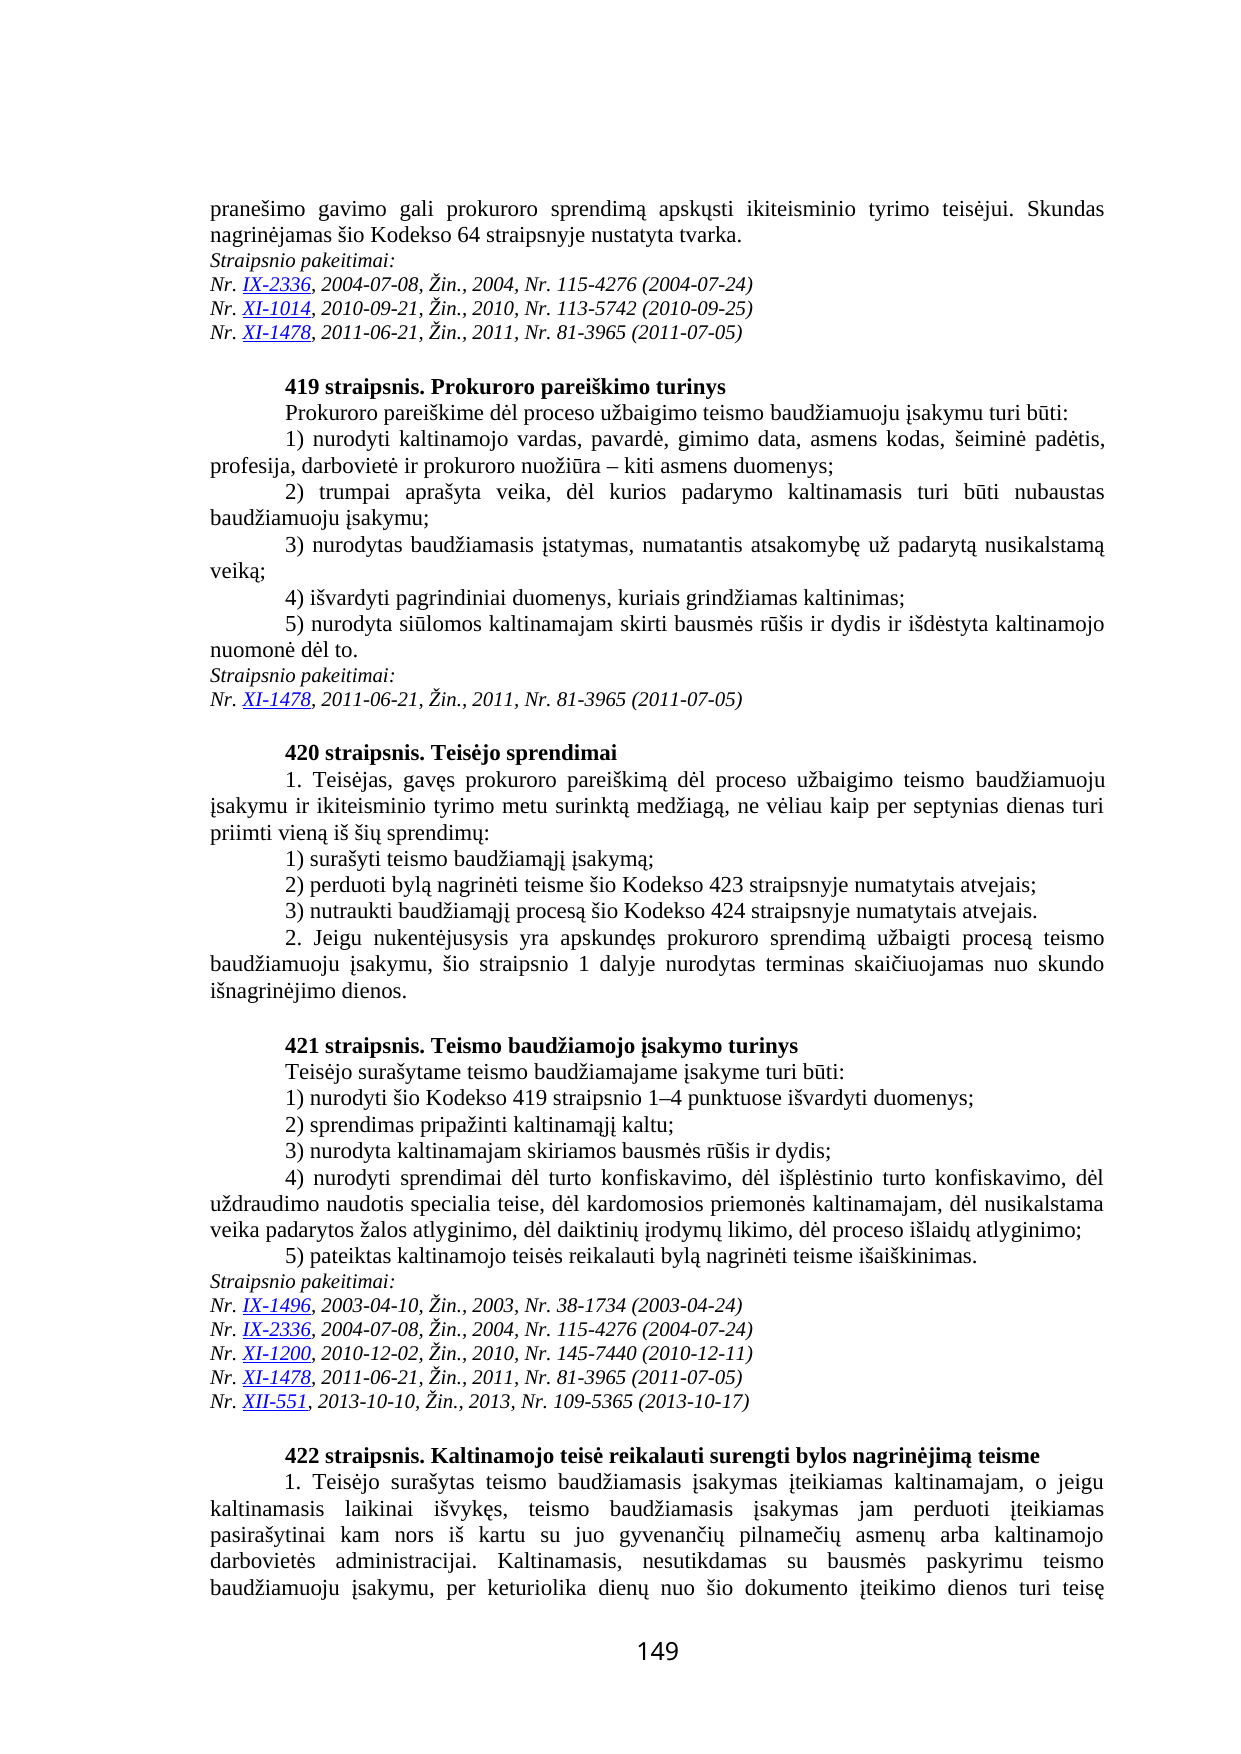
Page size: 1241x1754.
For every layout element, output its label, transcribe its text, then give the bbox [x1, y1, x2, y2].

text 3) nurodyta kaltinamajam skiriamos bausmės rūšis ir dydis; [210, 1137, 1106, 1163]
text Prokuroro pareiškime dėl proceso užbaigimo teismo baudžiamuoju įsakymu turi būti: [210, 399, 1106, 425]
text 2) sprendimas pripažinti kaltinamąjį kaltu; [210, 1111, 1106, 1137]
text 1) surašyti teismo baudžiamąjį įsakymą; [210, 845, 1106, 871]
text 1. Teisėjo surašytas teismo baudžiamasis įsakymas įteikiamas kaltinamajam, o jeigu kaltinamasis laikinai išvykęs, teismo baudžiamasis įsakymas jam perduoti įteikiamas pasirašytinai kam nors iš kartu su juo gyvenančių pilnamečių asmenų arba kaltinamojo darbovietės administracijai. Kaltinamasis, nesutikdamas su bausmės paskyrimu teismo baudžiamuoju įsakymu, per keturiolika dienų nuo šio dokumento įteikimo dienos turi teisę [210, 1468, 1106, 1600]
text 2. Jeigu nukentėjusysis yra apskundęs prokuroro sprendimą užbaigti procesą teismo baudžiamuoju įsakymu, šio straipsnio 1 dalyje nurodytas terminas skaičiuojamas nuo skundo išnagrinėjimo dienos. [210, 924, 1106, 1003]
text Nr. XI-1014, 2010-09-21, Žin., 2010, Nr. 113-5742 (2010-09-25) [210, 296, 1106, 320]
text 1. Teisėjas, gavęs prokuroro pareiškimą dėl proceso užbaigimo teismo baudžiamuoju įsakymu ir ikiteisminio tyrimo metu surinktą medžiagą, ne vėliau kaip per septynias dienas turi priimti vieną iš šių sprendimų: [210, 766, 1106, 845]
text 3) nutraukti baudžiamąjį procesą šio Kodekso 424 straipsnyje numatytais atvejais. [210, 898, 1106, 924]
text 2) perduoti bylą nagrinėti teisme šio Kodekso 423 straipsnyje numatytais atvejais; [210, 871, 1106, 898]
text 4) nurodyti sprendimai dėl turto konfiskavimo, dėl išplėstinio turto konfiskavimo, dėl uždraudimo naudotis specialia teise, dėl kardomosios priemonės kaltinamajam, dėl nusikalstama veika padarytos žalos atlyginimo, dėl daiktinių įrodymų likimo, dėl proceso išlaidų atlyginimo; [210, 1163, 1106, 1243]
text Nr. XI-1478, 2011-06-21, Žin., 2011, Nr. 81-3965 (2011-07-05) [210, 687, 1106, 711]
text Nr. XI-1478, 2011-06-21, Žin., 2011, Nr. 81-3965 (2011-07-05) [210, 1365, 1106, 1389]
text Nr. IX-2336, 2004-07-08, Žin., 2004, Nr. 115-4276 (2004-07-24) [210, 272, 1106, 296]
text 422 straipsnis. Kaltinamojo teisė reikalauti surengti bylos nagrinėjimą teisme [285, 1442, 1106, 1468]
text pranešimo gavimo gali prokuroro sprendimą apskųsti ikiteisminio tyrimo teisėjui. Skundas nagrinėjamas šio Kodekso 64 straipsnyje nustatyta tvarka. [210, 195, 1106, 248]
text Nr. IX-2336, 2004-07-08, Žin., 2004, Nr. 115-4276 (2004-07-24) [210, 1317, 1106, 1341]
text Straipsnio pakeitimai: [210, 663, 1106, 687]
text 419 straipsnis. Prokuroro pareiškimo turinys [210, 373, 1106, 399]
text 5) nurodyta siūlomos kaltinamajam skirti bausmės rūšis ir dydis ir išdėstyta kaltinamojo nuomonė dėl to. [210, 610, 1106, 663]
text Nr. IX-1496, 2003-04-10, Žin., 2003, Nr. 38-1734 (2003-04-24) [210, 1293, 1106, 1317]
text 3) nurodytas baudžiamasis įstatymas, numatantis atsakomybę už padarytą nusikalstamą veiką; [210, 531, 1106, 583]
text 2) trumpai aprašyta veika, dėl kurios padarymo kaltinamasis turi būti nubaustas baudžiamuoju įsakymu; [210, 478, 1106, 531]
text 420 straipsnis. Teisėjo sprendimai [210, 739, 1106, 766]
text 1) nurodyti kaltinamojo vardas, pavardė, gimimo data, asmens kodas, šeiminė padėtis, profesija, darbovietė ir prokuroro nuožiūra – kiti asmens duomenys; [210, 425, 1106, 478]
text Nr. XII-551, 2013-10-10, Žin., 2013, Nr. 109-5365 (2013-10-17) [210, 1389, 1106, 1413]
text 4) išvardyti pagrindiniai duomenys, kuriais grindžiamas kaltinimas; [210, 583, 1106, 610]
text Straipsnio pakeitimai: [210, 1269, 1106, 1293]
text Teisėjo surašytame teismo baudžiamajame įsakyme turi būti: [210, 1058, 1106, 1084]
text Nr. XI-1478, 2011-06-21, Žin., 2011, Nr. 81-3965 (2011-07-05) [210, 320, 1106, 344]
text Nr. XI-1200, 2010-12-02, Žin., 2010, Nr. 145-7440 (2010-12-11) [210, 1341, 1106, 1365]
text 421 straipsnis. Teismo baudžiamojo įsakymo turinys [210, 1032, 1106, 1058]
text 1) nurodyti šio Kodekso 419 straipsnio 1–4 punktuose išvardyti duomenys; [210, 1084, 1106, 1111]
text 5) pateiktas kaltinamojo teisės reikalauti bylą nagrinėti teisme išaiškinimas. [210, 1243, 1106, 1269]
text Straipsnio pakeitimai: [210, 248, 1106, 272]
